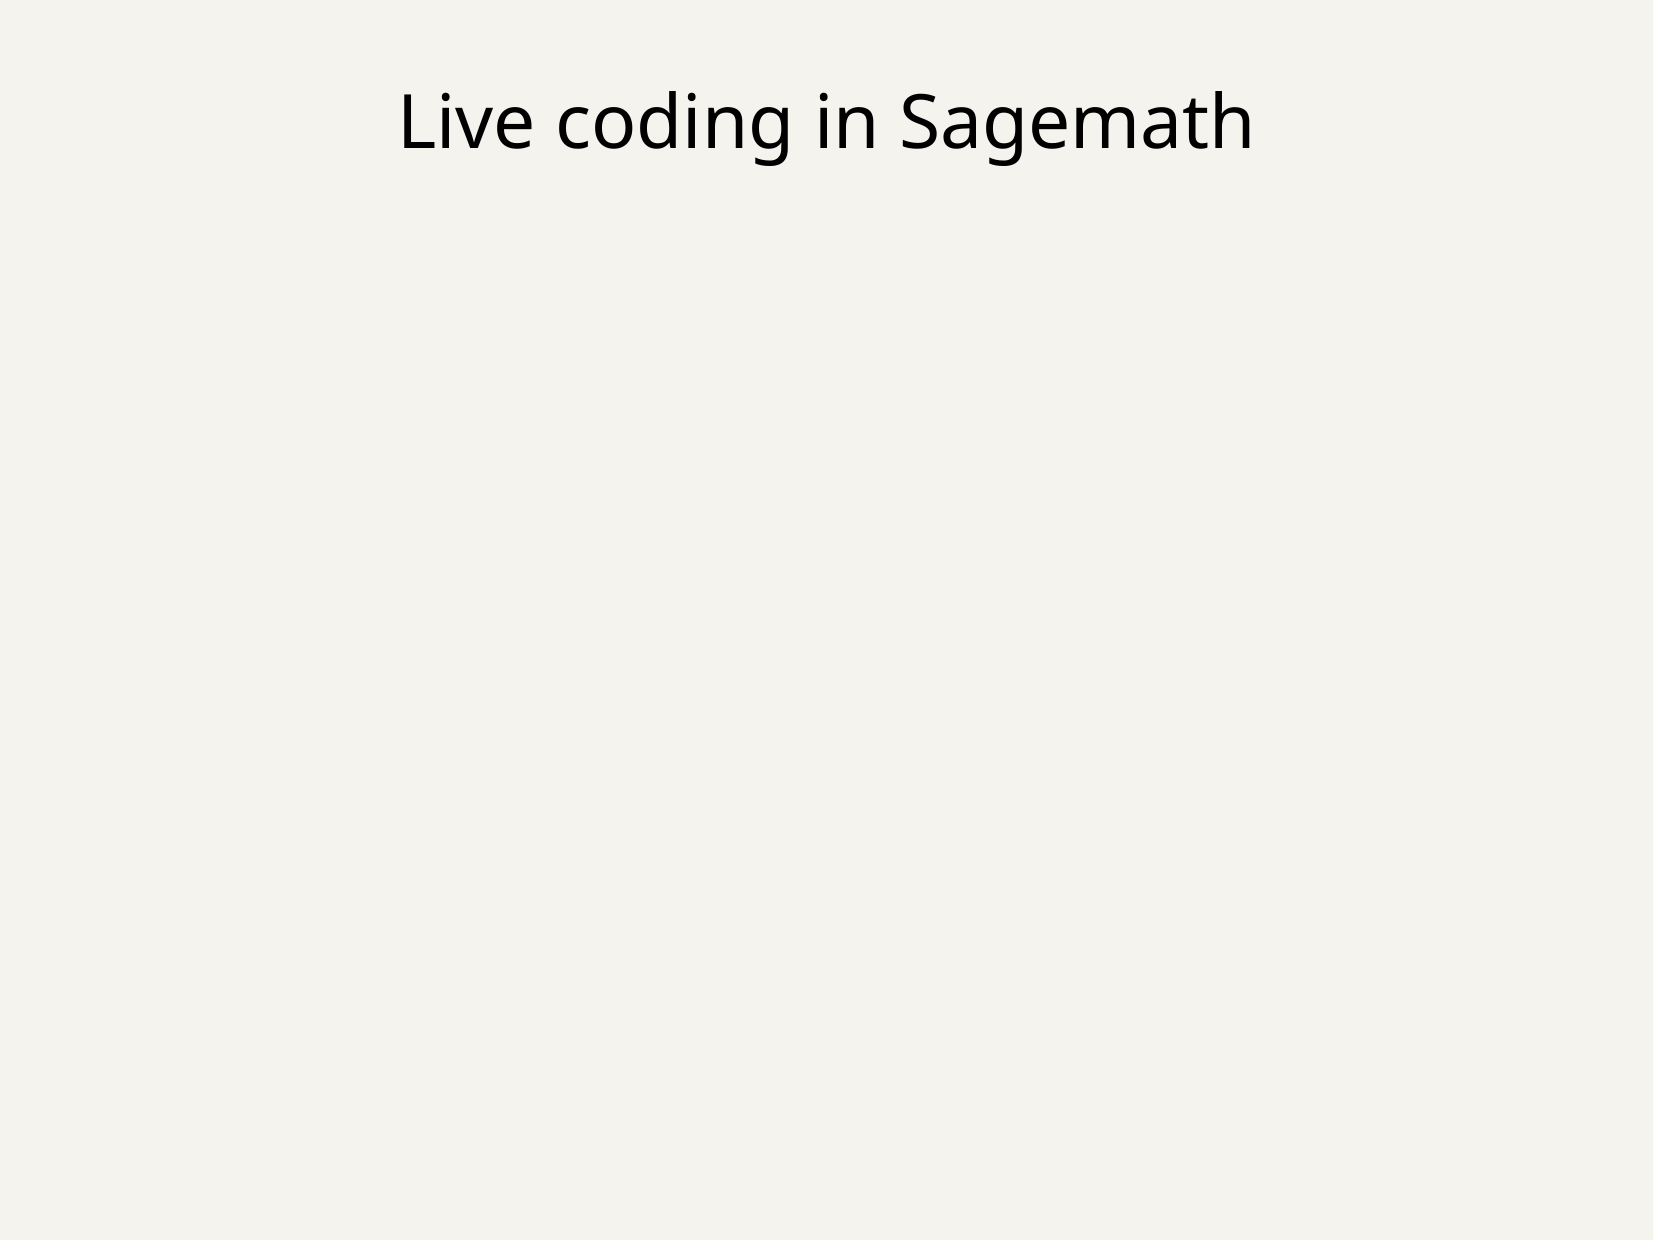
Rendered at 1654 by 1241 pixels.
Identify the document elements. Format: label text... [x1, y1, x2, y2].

title Live coding in Sagemath [82, 49, 1571, 189]
